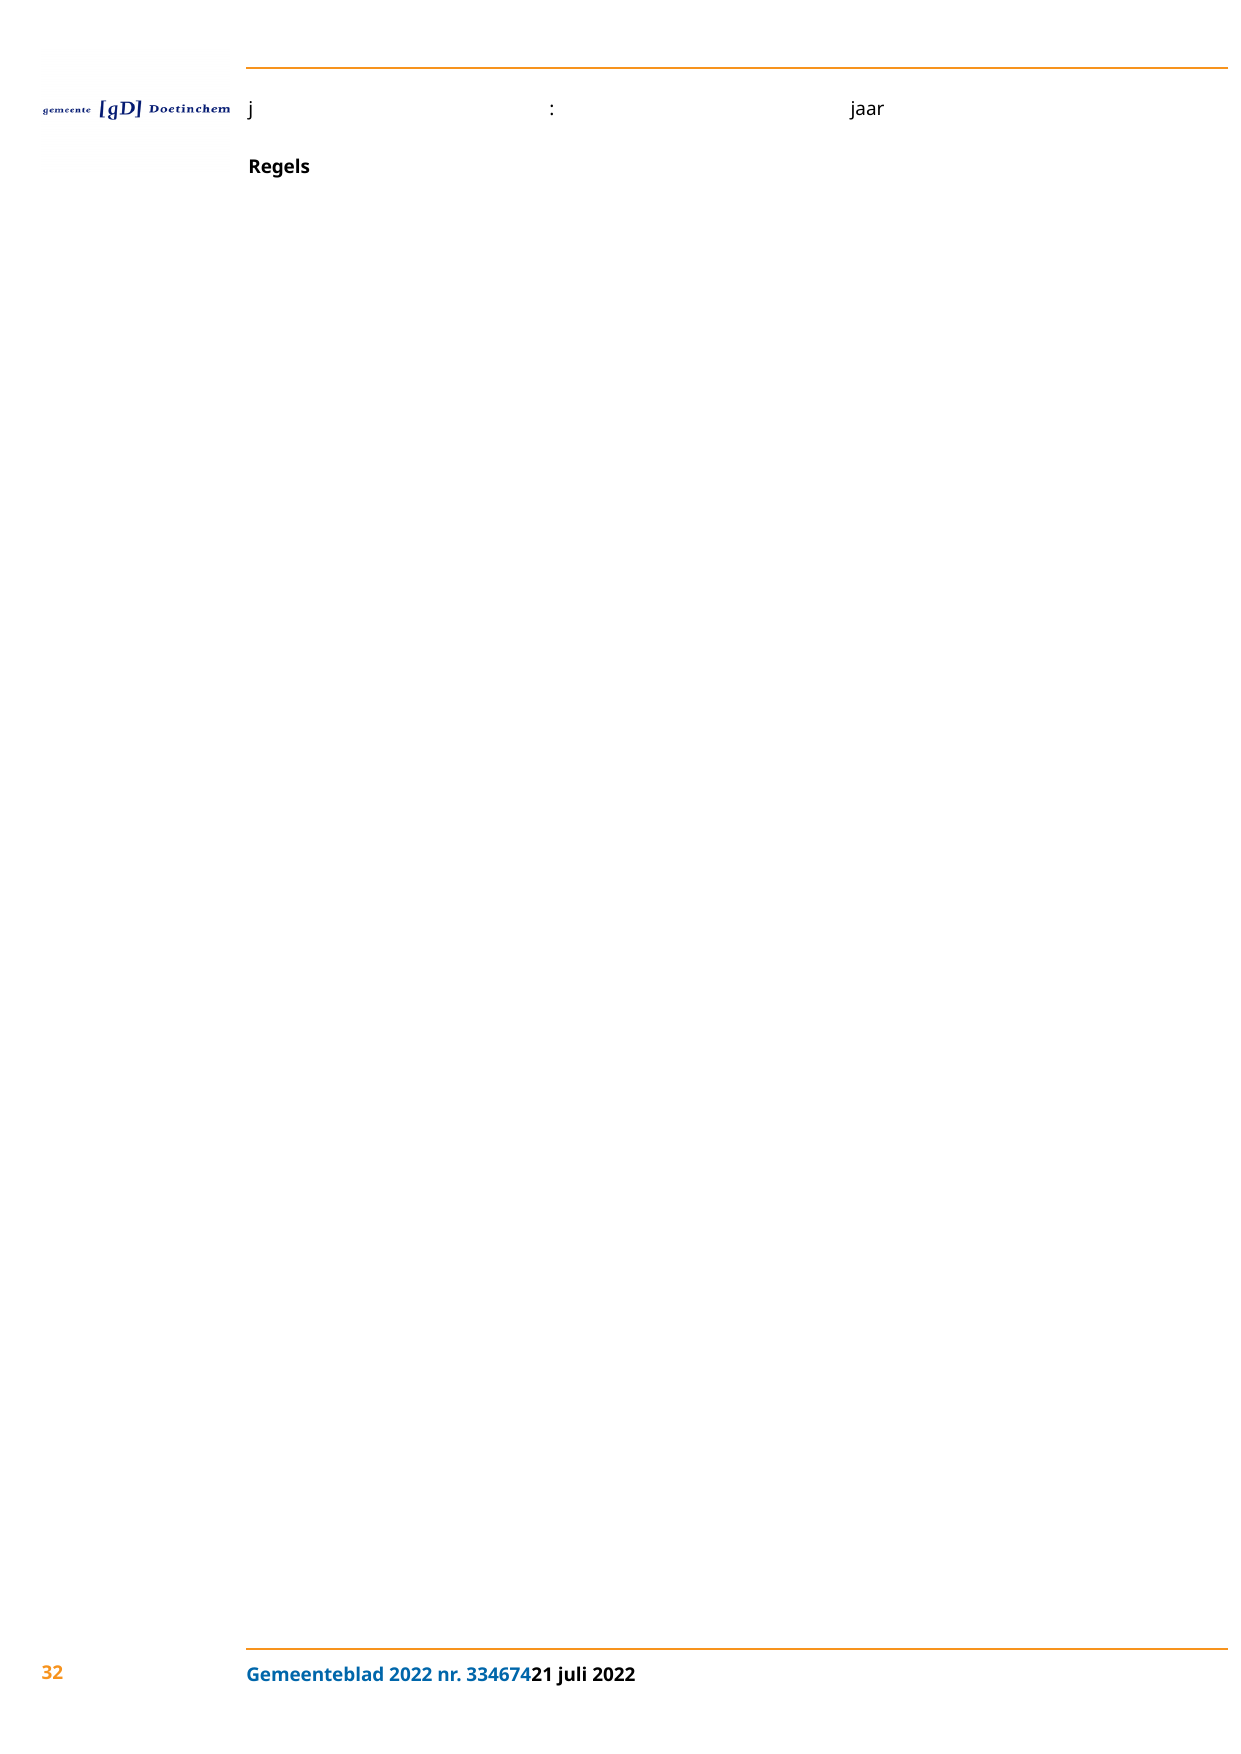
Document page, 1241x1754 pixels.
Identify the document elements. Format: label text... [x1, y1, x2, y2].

picture [41, 47, 231, 172]
table_cell : [549, 95, 850, 121]
table_cell jaar [850, 95, 1152, 121]
text Regels [248, 153, 1152, 179]
table_cell j [248, 95, 549, 121]
